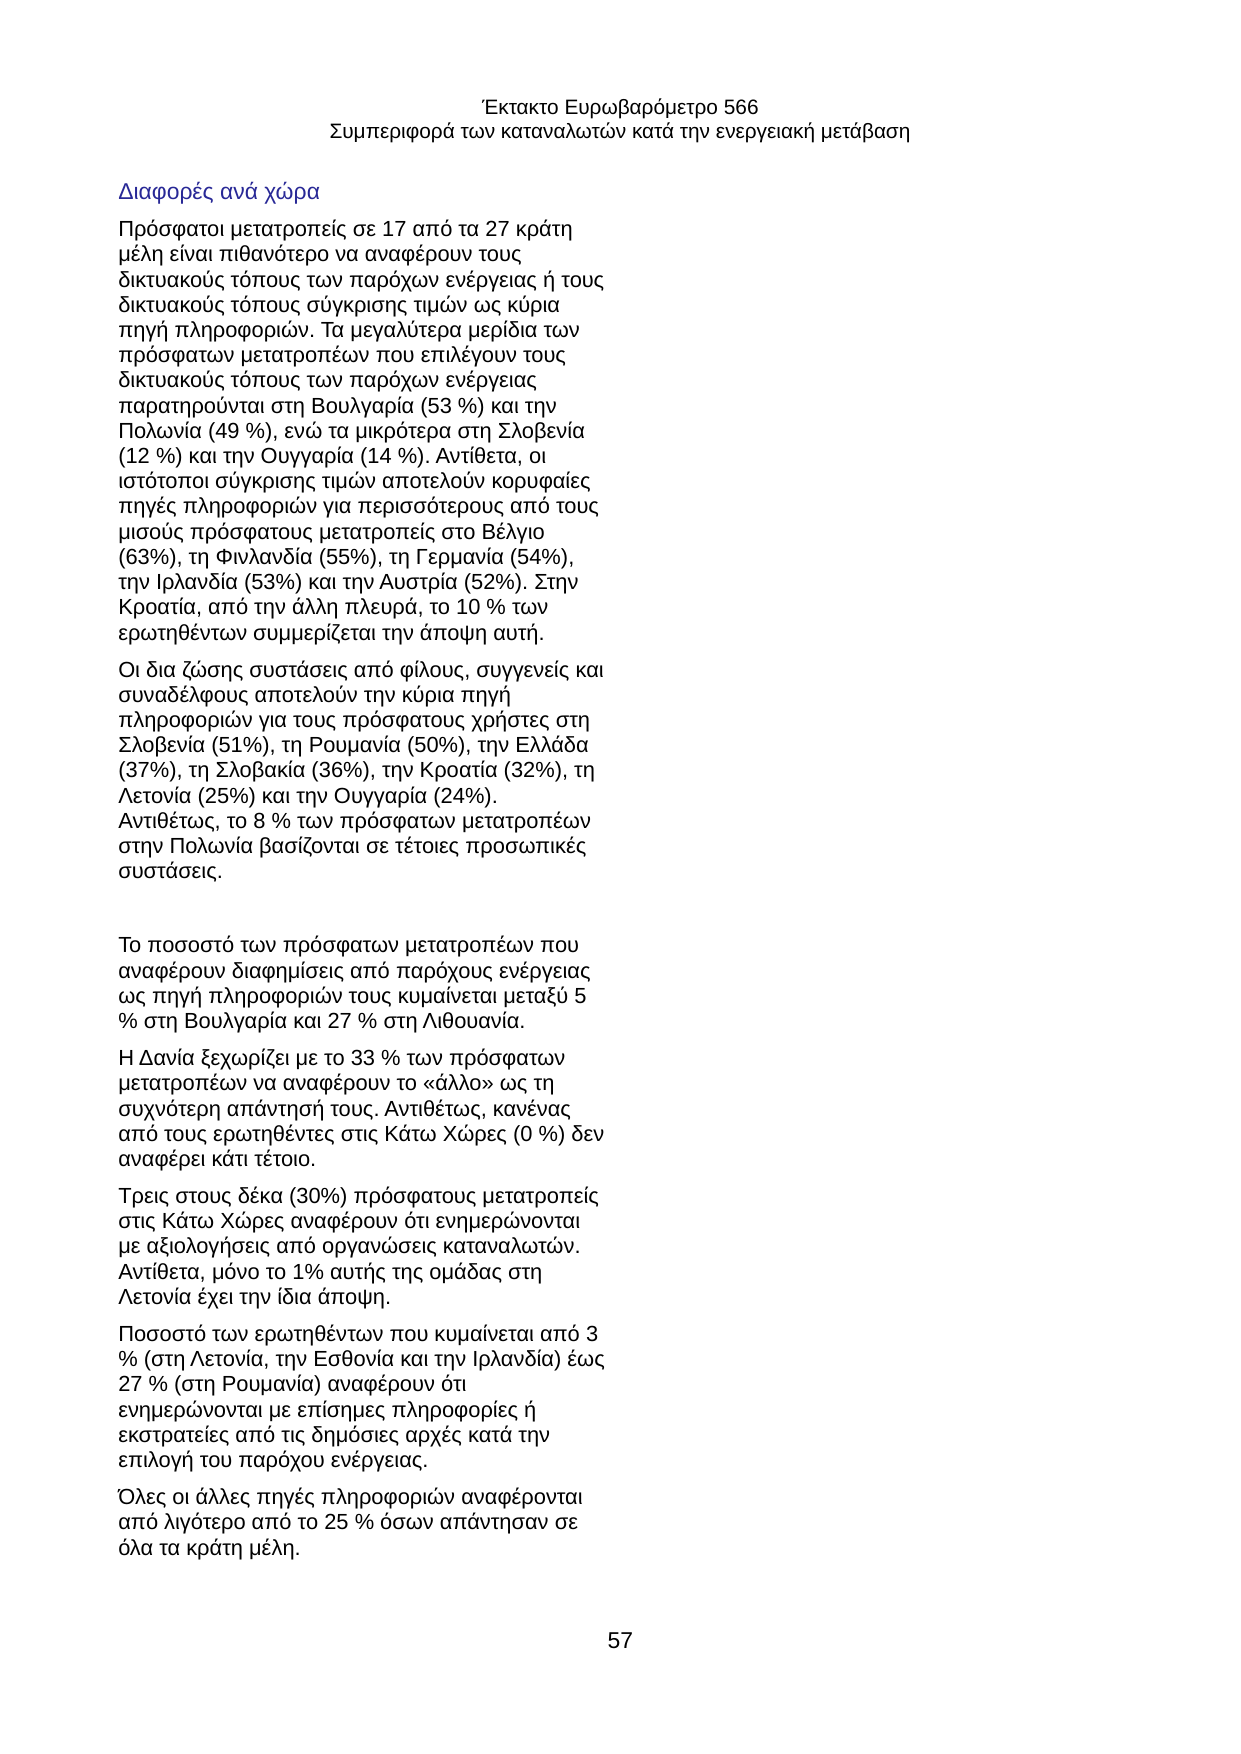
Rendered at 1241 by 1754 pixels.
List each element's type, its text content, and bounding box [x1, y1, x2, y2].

text Οι δια ζώσης συστάσεις από φίλους, συγγενείς και συναδέλφους αποτελούν την κύρια πηγή πληροφοριών για τους πρόσφατους χρήστες στη Σλοβενία (51%), τη Ρουμανία (50%), την Ελλάδα (37%), τη Σλοβακία (36%), την Κροατία (32%), τη Λετονία (25%) και την Ουγγαρία (24%). Αντιθέτως, το 8 % των πρόσφατων μετατροπέων στην Πολωνία βασίζονται σε τέτοιες προσωπικές συστάσεις. [118, 656, 605, 883]
text Η Δανία ξεχωρίζει με το 33 % των πρόσφατων μετατροπέων να αναφέρουν το «άλλο» ως τη συχνότερη απάντησή τους. Αντιθέτως, κανένας από τους ερωτηθέντες στις Κάτω Χώρες (0 %) δεν αναφέρει κάτι τέτοιο. [118, 1045, 605, 1171]
text Ποσοστό των ερωτηθέντων που κυμαίνεται από 3 % (στη Λετονία, την Εσθονία και την Ιρλανδία) έως 27 % (στη Ρουμανία) αναφέρουν ότι ενημερώνονται με επίσημες πληροφορίες ή εκστρατείες από τις δημόσιες αρχές κατά την επιλογή του παρόχου ενέργειας. [118, 1321, 605, 1472]
text Διαφορές ανά χώρα [118, 178, 605, 204]
text Όλες οι άλλες πηγές πληροφοριών αναφέρονται από λιγότερο από το 25 % όσων απάντησαν σε όλα τα κράτη μέλη. [118, 1484, 605, 1559]
text Το ποσοστό των πρόσφατων μετατροπέων που αναφέρουν διαφημίσεις από παρόχους ενέργειας ως πηγή πληροφοριών τους κυμαίνεται μεταξύ 5 % στη Βουλγαρία και 27 % στη Λιθουανία. [118, 932, 605, 1033]
text Τρεις στους δέκα (30%) πρόσφατους μετατροπείς στις Κάτω Χώρες αναφέρουν ότι ενημερώνονται με αξιολογήσεις από οργανώσεις καταναλωτών. Αντίθετα, μόνο το 1% αυτής της ομάδας στη Λετονία έχει την ίδια άποψη. [118, 1183, 605, 1309]
text Πρόσφατοι μετατροπείς σε 17 από τα 27 κράτη μέλη είναι πιθανότερο να αναφέρουν τους δικτυακούς τόπους των παρόχων ενέργειας ή τους δικτυακούς τόπους σύγκρισης τιμών ως κύρια πηγή πληροφοριών. Τα μεγαλύτερα μερίδια των πρόσφατων μετατροπέων που επιλέγουν τους δικτυακούς τόπους των παρόχων ενέργειας παρατηρούνται στη Βουλγαρία (53 %) και την Πολωνία (49 %), ενώ τα μικρότερα στη Σλοβενία (12 %) και την Ουγγαρία (14 %). Αντίθετα, οι ιστότοποι σύγκρισης τιμών αποτελούν κορυφαίες πηγές πληροφοριών για περισσότερους από τους μισούς πρόσφατους μετατροπείς στο Βέλγιο (63%), τη Φινλανδία (55%), τη Γερμανία (54%), την Ιρλανδία (53%) και την Αυστρία (52%). Στην Κροατία, από την άλλη πλευρά, το 10 % των ερωτηθέντων συμμερίζεται την άποψη αυτή. [118, 216, 605, 644]
